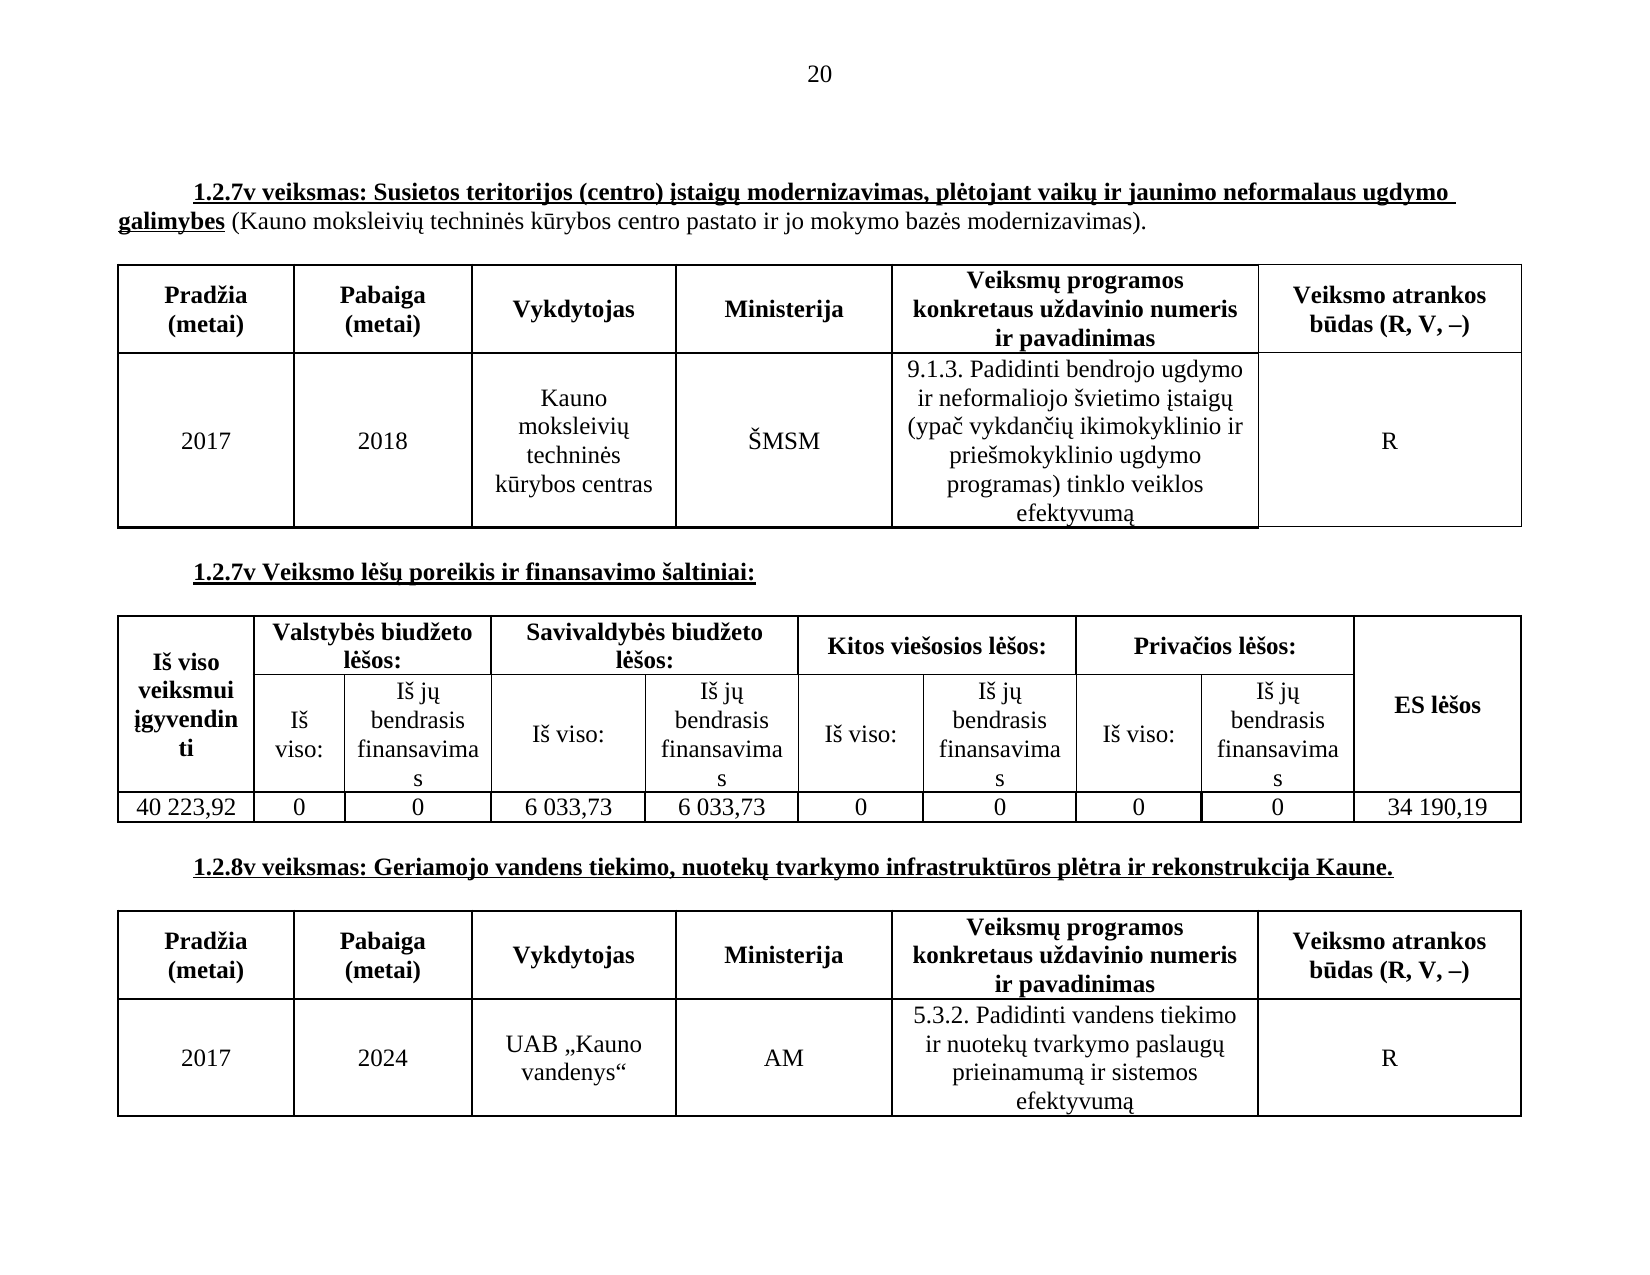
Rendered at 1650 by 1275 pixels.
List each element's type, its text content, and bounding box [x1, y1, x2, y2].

table_header Ministerija [677, 912, 891, 998]
table_cell Iš viso: [799, 675, 923, 791]
table_cell R [1259, 353, 1521, 526]
table_cell Iš viso: [492, 675, 645, 791]
text 1.2.7v veiksmas: Susietos teritorijos (centro) įstaigų modernizavimas, plėtojant vaikų ir jaunimo neformalaus ugdymo galimybes (Kauno moksleivių techninės kūrybos centro pastato ir jo mokymo bazės modernizavimas). [118, 177, 1521, 235]
table_header Veiksmų programos konkretaus uždavinio numeris ir pavadinimas [893, 912, 1257, 998]
table_header Pabaiga (metai) [295, 912, 471, 998]
table_cell 2017 [119, 354, 293, 526]
table_cell Iš jų bendrasis finansavimas [924, 675, 1076, 791]
table_cell Iš jų bendrasis finansavimas [345, 675, 491, 791]
table_cell 5.3.2. Padidinti vandens tiekimo ir nuotekų tvarkymo paslaugų prieinamumą ir sistemos efektyvumą [893, 1000, 1257, 1115]
table_header Savivaldybės biudžeto lėšos: [492, 617, 797, 674]
text 1.2.7v Veiksmo lėšų poreikis ir finansavimo šaltiniai: [118, 557, 1521, 586]
table_header Valstybės biudžeto lėšos: [255, 617, 490, 674]
table_cell 0 [924, 793, 1075, 821]
table_cell Iš viso: [1077, 675, 1201, 791]
table_cell 0 [255, 793, 344, 821]
table_cell 0 [346, 793, 490, 821]
table_cell 0 [1203, 793, 1353, 821]
table_header Veiksmo atrankos būdas (R, V, –) [1259, 912, 1520, 998]
table_header Privačios lėšos: [1077, 617, 1353, 674]
table_cell 40 223,92 [119, 793, 253, 821]
table_header Veiksmo atrankos būdas (R, V, –) [1259, 265, 1521, 352]
table_header ES lėšos [1355, 617, 1520, 791]
table_cell 34 190,19 [1355, 793, 1520, 821]
table_cell Iš jų bendrasis finansavimas [1202, 675, 1353, 791]
table_header Kitos viešosios lėšos: [799, 617, 1075, 674]
table_cell Iš viso: [255, 675, 344, 791]
table_cell AM [677, 1000, 891, 1115]
table_header Pradžia (metai) [119, 912, 293, 998]
table_header Veiksmų programos konkretaus uždavinio numeris ir pavadinimas [893, 266, 1258, 352]
table_header Pradžia (metai) [119, 266, 293, 352]
table_cell 2017 [119, 1000, 293, 1115]
table_header Iš viso veiksmui įgyvendinti [119, 617, 253, 791]
table_cell ŠMSM [677, 354, 891, 526]
table_cell 9.1.3. Padidinti bendrojo ugdymo ir neformaliojo švietimo įstaigų (ypač vykdančių ikimokyklinio ir priešmokyklinio ugdymo programas) tinklo veiklos efektyvumą [893, 354, 1258, 526]
table_cell 2024 [295, 1000, 471, 1115]
table_cell 2018 [295, 354, 471, 526]
table_cell 6 033,73 [492, 793, 644, 821]
table_header Ministerija [677, 266, 891, 352]
table_cell Kauno moksleivių techninės kūrybos centras [473, 354, 675, 526]
table_cell R [1259, 1000, 1520, 1115]
table_header Pabaiga (metai) [295, 266, 471, 352]
table_cell 0 [799, 793, 922, 821]
table_cell 0 [1077, 793, 1200, 821]
table_cell 6 033,73 [646, 793, 797, 821]
table_header Vykdytojas [473, 912, 675, 998]
text 1.2.8v veiksmas: Geriamojo vandens tiekimo, nuotekų tvarkymo infrastruktūros plėtra ir rekonstrukcija Kaune. [118, 852, 1521, 881]
table_cell UAB „Kauno vandenys“ [473, 1000, 675, 1115]
table_header Vykdytojas [473, 266, 675, 352]
table_cell Iš jų bendrasis finansavimas [646, 675, 798, 791]
